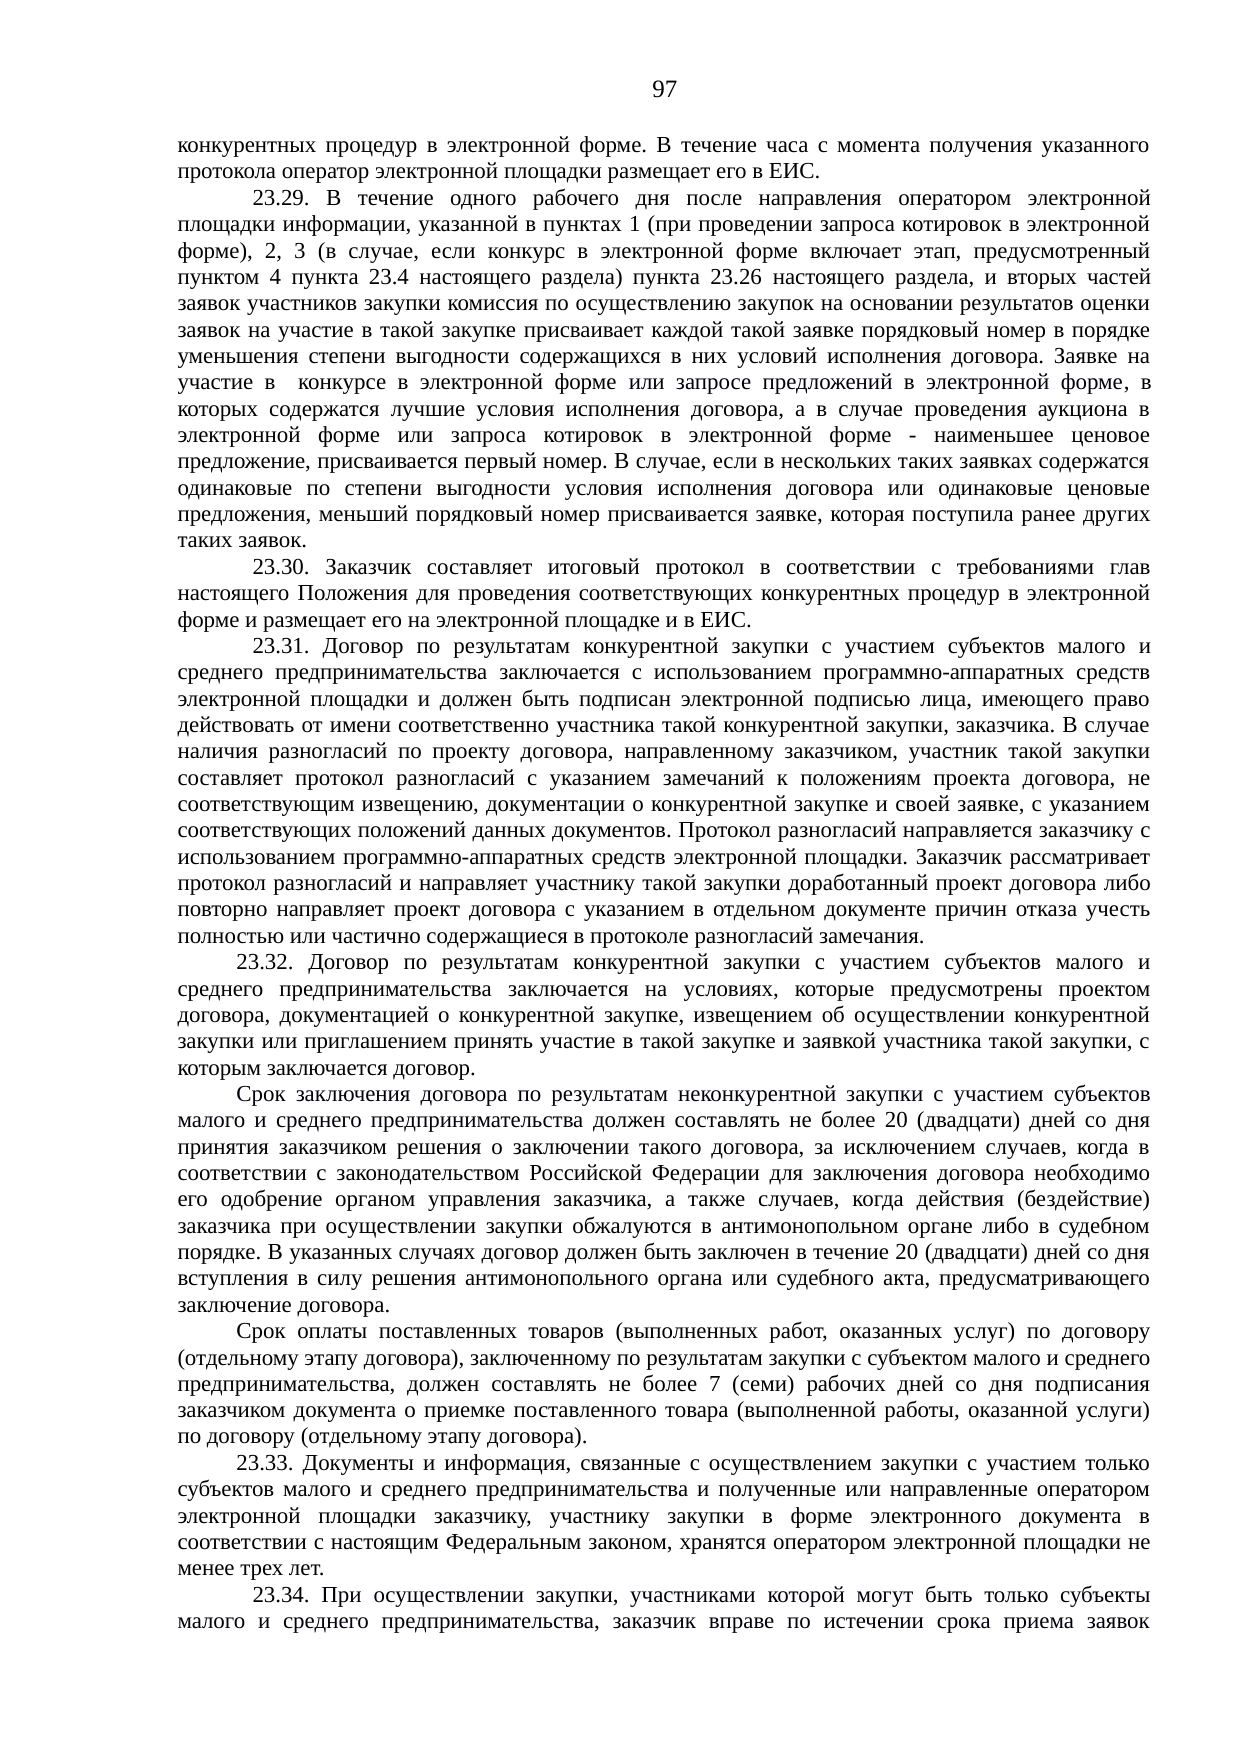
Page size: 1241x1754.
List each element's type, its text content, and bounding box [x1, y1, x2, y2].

text Срок заключения договора по результатам неконкурентной закупки с участием субъектов малого и среднего предпринимательства должен составлять не более 20 (двадцати) дней со дня принятия заказчиком решения о заключении такого договора, за исключением случаев, когда в соответствии с законодательством Российской Федерации для заключения договора необходимо его одобрение органом управления заказчика, а также случаев, когда действия (бездействие) заказчика при осуществлении закупки обжалуются в антимонопольном органе либо в судебном порядке. В указанных случаях договор должен быть заключен в течение 20 (двадцати) дней со дня вступления в силу решения антимонопольного органа или судебного акта, предусматривающего заключение договора. [177, 1080, 1152, 1317]
text 23.29. В течение одного рабочего дня после направления оператором электронной площадки информации, указанной в пунктах 1 (при проведении запроса котировок в электронной форме), 2, 3 (в случае, если конкурс в электронной форме включает этап, предусмотренный пунктом 4 пункта 23.4 настоящего раздела) пункта 23.26 настоящего раздела, и вторых частей заявок участников закупки комиссия по осуществлению закупок на основании результатов оценки заявок на участие в такой закупке присваивает каждой такой заявке порядковый номер в порядке уменьшения степени выгодности содержащихся в них условий исполнения договора. Заявке на участие в конкурсе в электронной форме или запросе предложений в электронной форме, в которых содержатся лучшие условия исполнения договора, а в случае проведения аукциона в электронной форме или запроса котировок в электронной форме - наименьшее ценовое предложение, присваивается первый номер. В случае, если в нескольких таких заявках содержатся одинаковые по степени выгодности условия исполнения договора или одинаковые ценовые предложения, меньший порядковый номер присваивается заявке, которая поступила ранее других таких заявок. [177, 184, 1152, 553]
text 23.32. Договор по результатам конкурентной закупки с участием субъектов малого и среднего предпринимательства заключается на условиях, которые предусмотрены проектом договора, документацией о конкурентной закупке, извещением об осуществлении конкурентной закупки или приглашением принять участие в такой закупке и заявкой участника такой закупки, с которым заключается договор. [177, 948, 1152, 1080]
text Срок оплаты поставленных товаров (выполненных работ, оказанных услуг) по договору (отдельному этапу договора), заключенному по результатам закупки с субъектом малого и среднего предпринимательства, должен составлять не более 7 (семи) рабочих дней со дня подписания заказчиком документа о приемке поставленного товара (выполненной работы, оказанной услуги) по договору (отдельному этапу договора). [177, 1317, 1152, 1449]
text 23.31. Договор по результатам конкурентной закупки с участием субъектов малого и среднего предпринимательства заключается с использованием программно-аппаратных средств электронной площадки и должен быть подписан электронной подписью лица, имеющего право действовать от имени соответственно участника такой конкурентной закупки, заказчика. В случае наличия разногласий по проекту договора, направленному заказчиком, участник такой закупки составляет протокол разногласий с указанием замечаний к положениям проекта договора, не соответствующим извещению, документации о конкурентной закупке и своей заявке, с указанием соответствующих положений данных документов. Протокол разногласий направляется заказчику с использованием программно-аппаратных средств электронной площадки. Заказчик рассматривает протокол разногласий и направляет участнику такой закупки доработанный проект договора либо повторно направляет проект договора с указанием в отдельном документе причин отказа учесть полностью или частично содержащиеся в протоколе разногласий замечания. [177, 632, 1152, 948]
text 23.33. Документы и информация, связанные с осуществлением закупки с участием только субъектов малого и среднего предпринимательства и полученные или направленные оператором электронной площадки заказчику, участнику закупки в форме электронного документа в соответствии с настоящим Федеральным законом, хранятся оператором электронной площадки не менее трех лет. [177, 1449, 1152, 1581]
text 23.30. Заказчик составляет итоговый протокол в соответствии с требованиями глав настоящего Положения для проведения соответствующих конкурентных процедур в электронной форме и размещает его на электронной площадке и в ЕИС. [177, 553, 1152, 632]
text конкурентных процедур в электронной форме. В течение часа с момента получения указанного протокола оператор электронной площадки размещает его в ЕИС. [177, 131, 1152, 184]
text 23.34. При осуществлении закупки, участниками которой могут быть только субъекты малого и среднего предпринимательства, заказчик вправе по истечении срока приема заявок [177, 1581, 1152, 1633]
